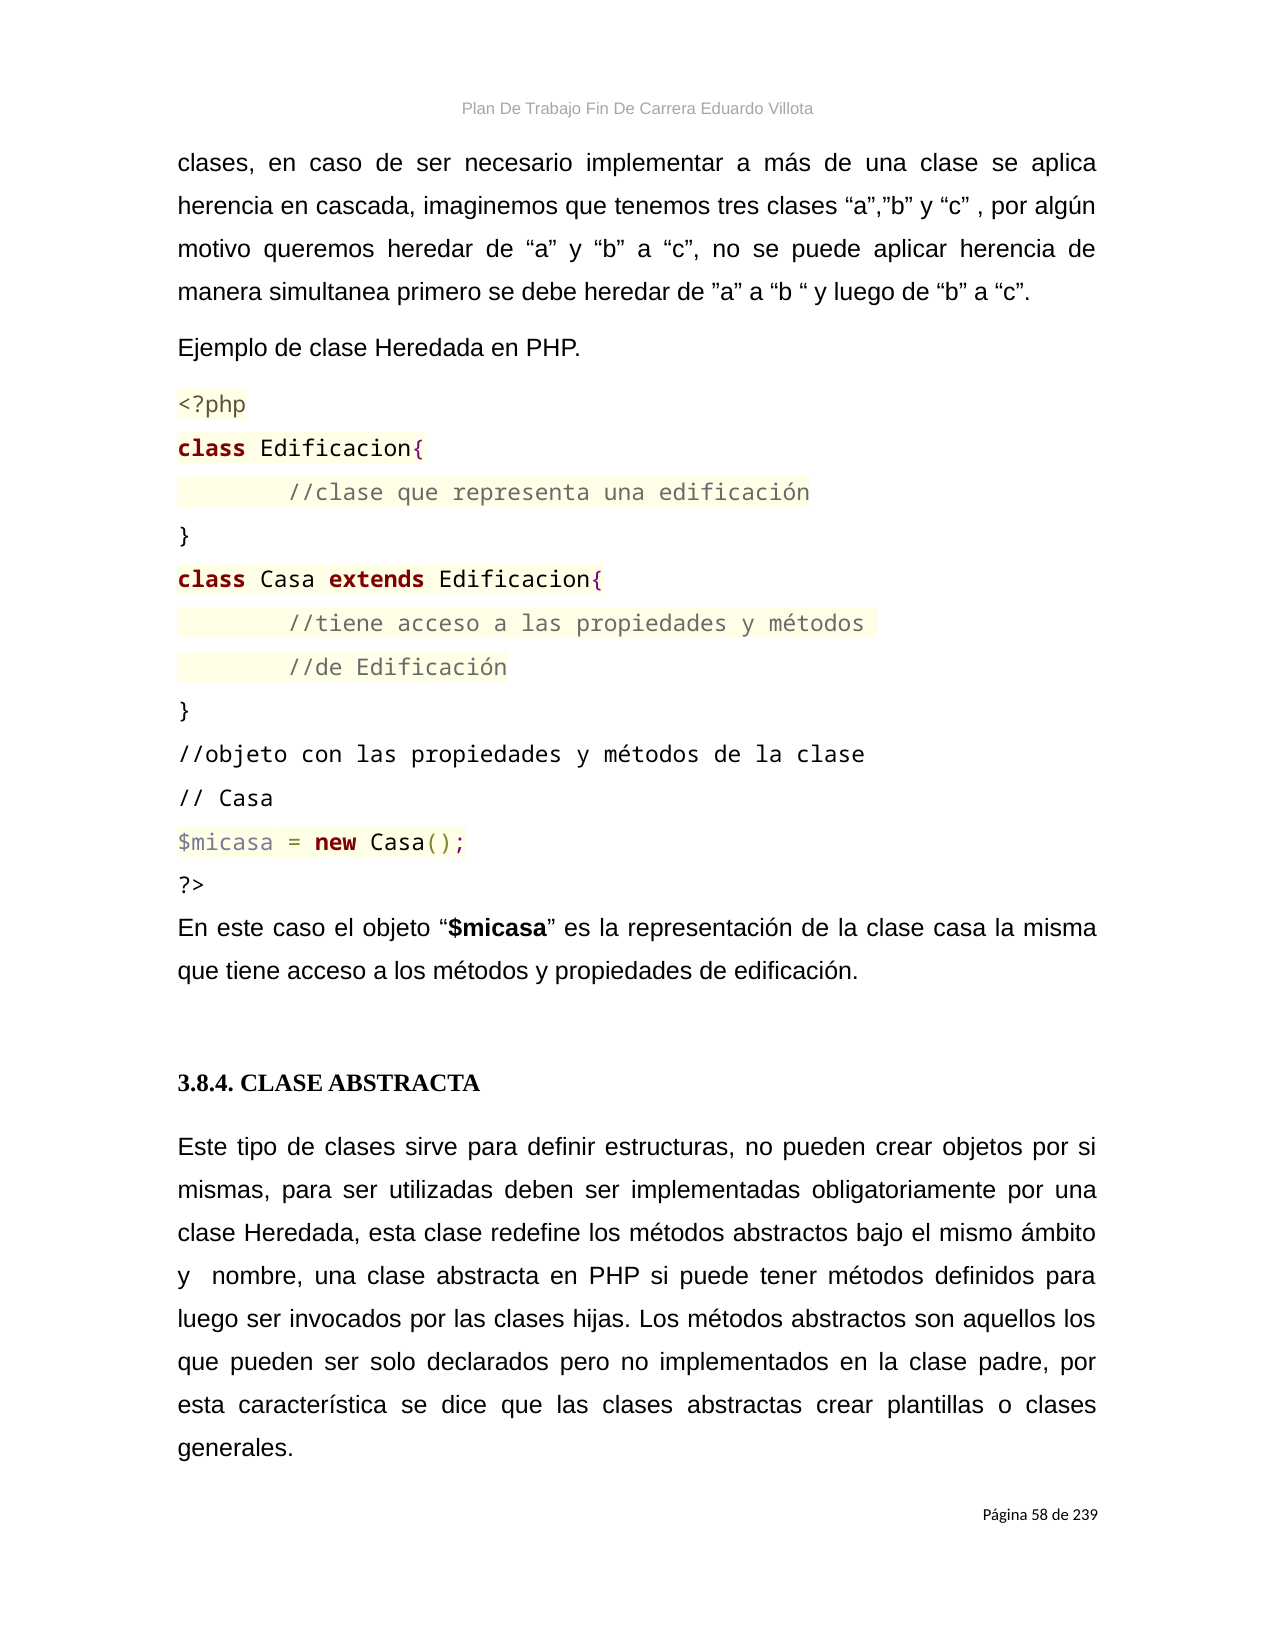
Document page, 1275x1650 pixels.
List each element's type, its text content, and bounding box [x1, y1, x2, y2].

text Ejemplo de clase Heredada en PHP. [177, 333, 1098, 361]
text <?php [177, 388, 1098, 419]
text 3.8.4. CLASE ABSTRACTA [177, 1068, 1098, 1096]
text //clase que representa una edificación [177, 476, 1098, 507]
text clases, en caso de ser necesario implementar a más de una clase se aplica herencia en cascada, imaginemos que tenemos tres clases “a”,”b” y “c” , por algún motivo queremos heredar de “a” y “b” a “c”, no se puede aplicar herencia de manera simultanea primero se debe heredar de ”a” a “b “ y luego de “b” a “c”. [177, 148, 1098, 306]
text class Edificacion{ [177, 432, 1098, 463]
text ?> [177, 869, 1098, 901]
text $micasa = new Casa(); [177, 826, 1098, 857]
text //objeto con las propiedades y métodos de la clase [177, 738, 1098, 769]
text } [177, 694, 1098, 726]
text En este caso el objeto “$micasa” es la representación de la clase casa la misma que tiene acceso a los métodos y propiedades de edificación. [177, 913, 1098, 985]
text //tiene acceso a las propiedades y métodos [177, 607, 1098, 638]
text class Casa extends Edificacion{ [177, 563, 1098, 594]
text } [177, 519, 1098, 551]
text // Casa [177, 782, 1098, 813]
text Este tipo de clases sirve para definir estructuras, no pueden crear objetos por si mismas, para ser utilizadas deben ser implementadas obligatoriamente por una clase Heredada, esta clase redefine los métodos abstractos bajo el mismo ámbito y nombre, una clase abstracta en PHP si puede tener métodos definidos para luego ser invocados por las clases hijas. Los métodos abstractos son aquellos los que pueden ser solo declarados pero no implementados en la clase padre, por esta característica se dice que las clases abstractas crear plantillas o clases generales. [177, 1132, 1098, 1462]
text //de Edificación [177, 651, 1098, 682]
